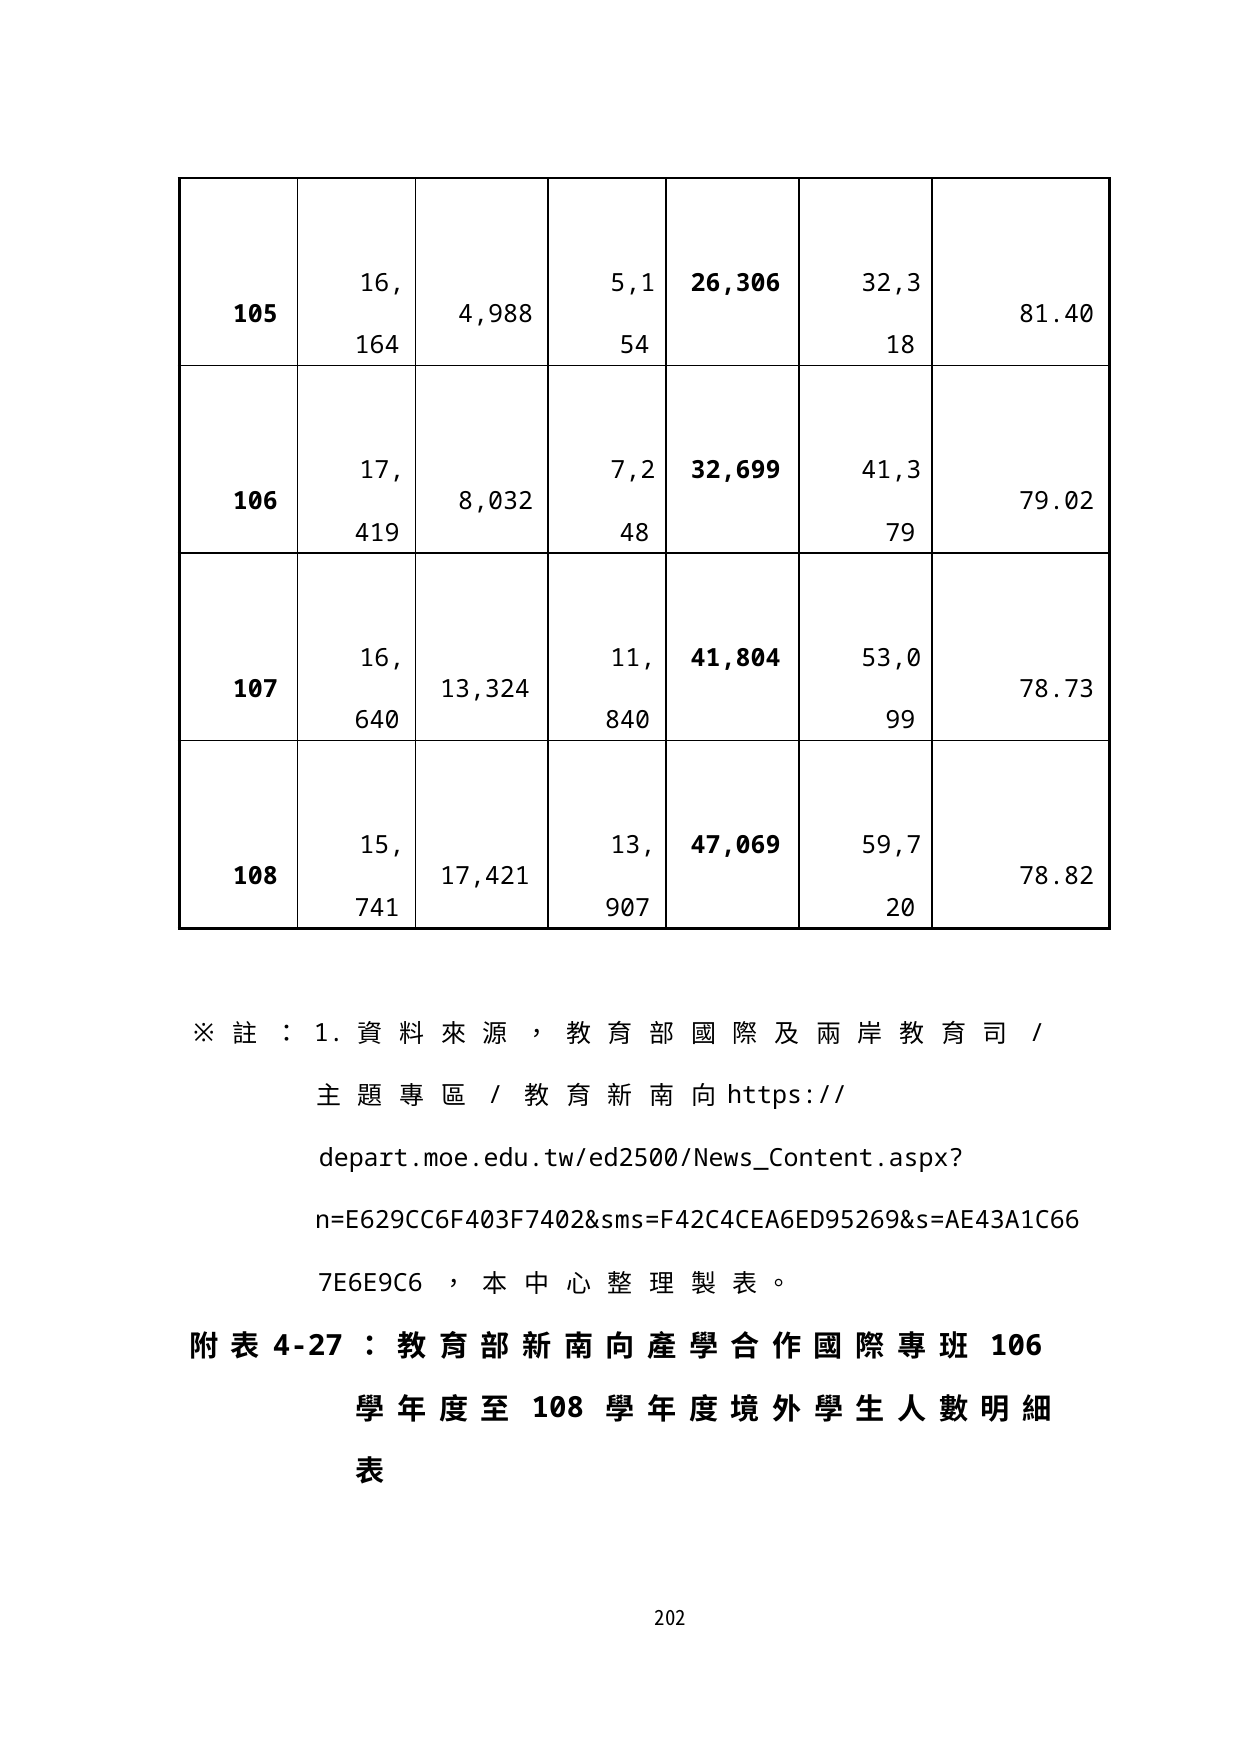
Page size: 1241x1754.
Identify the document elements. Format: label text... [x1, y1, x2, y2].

table_cell 5,154 [549, 179, 665, 365]
table_cell 106 [181, 366, 297, 552]
table_cell 17,421 [416, 741, 547, 927]
table_cell 13,324 [416, 554, 547, 740]
table_cell 16,640 [298, 554, 415, 740]
table_cell 81.40 [933, 179, 1108, 365]
table_cell 105 [181, 179, 297, 365]
table_cell 4,988 [416, 179, 547, 365]
table_cell 16,164 [298, 179, 415, 365]
text ※註：1.資料來源，教育部國際及兩岸教育司/主題專區/教育新南向https://depart.moe.edu.tw/ed2500/News_Content.aspx?n=E629CC6F403F7402&sms=F42C4CEA6ED95269&s=AE43A1C667E6E9C6，本中心整理製表。 [168, 990, 1087, 1302]
table_cell 108 [181, 741, 297, 927]
table_cell 17,419 [298, 366, 415, 552]
table_cell 26,306 [667, 179, 798, 365]
table_cell 32,318 [800, 179, 931, 365]
text 附表4-27：教育部新南向產學合作國際專班106學年度至108學年度境外學生人數明細表 [168, 1302, 1072, 1490]
table_cell 59,720 [800, 741, 931, 927]
table_cell 8,032 [416, 366, 547, 552]
table_cell 7,248 [549, 366, 665, 552]
table_cell 78.82 [933, 741, 1108, 927]
table_cell 53,099 [800, 554, 931, 740]
table_cell 11,840 [549, 554, 665, 740]
table_cell 41,804 [667, 554, 798, 740]
table_cell 13,907 [549, 741, 665, 927]
table_cell 107 [181, 554, 297, 740]
table_cell 79.02 [933, 366, 1108, 552]
table_cell 41,379 [800, 366, 931, 552]
table_cell 47,069 [667, 741, 798, 927]
table_cell 32,699 [667, 366, 798, 552]
table_cell 15,741 [298, 741, 415, 927]
table_cell 78.73 [933, 554, 1108, 740]
